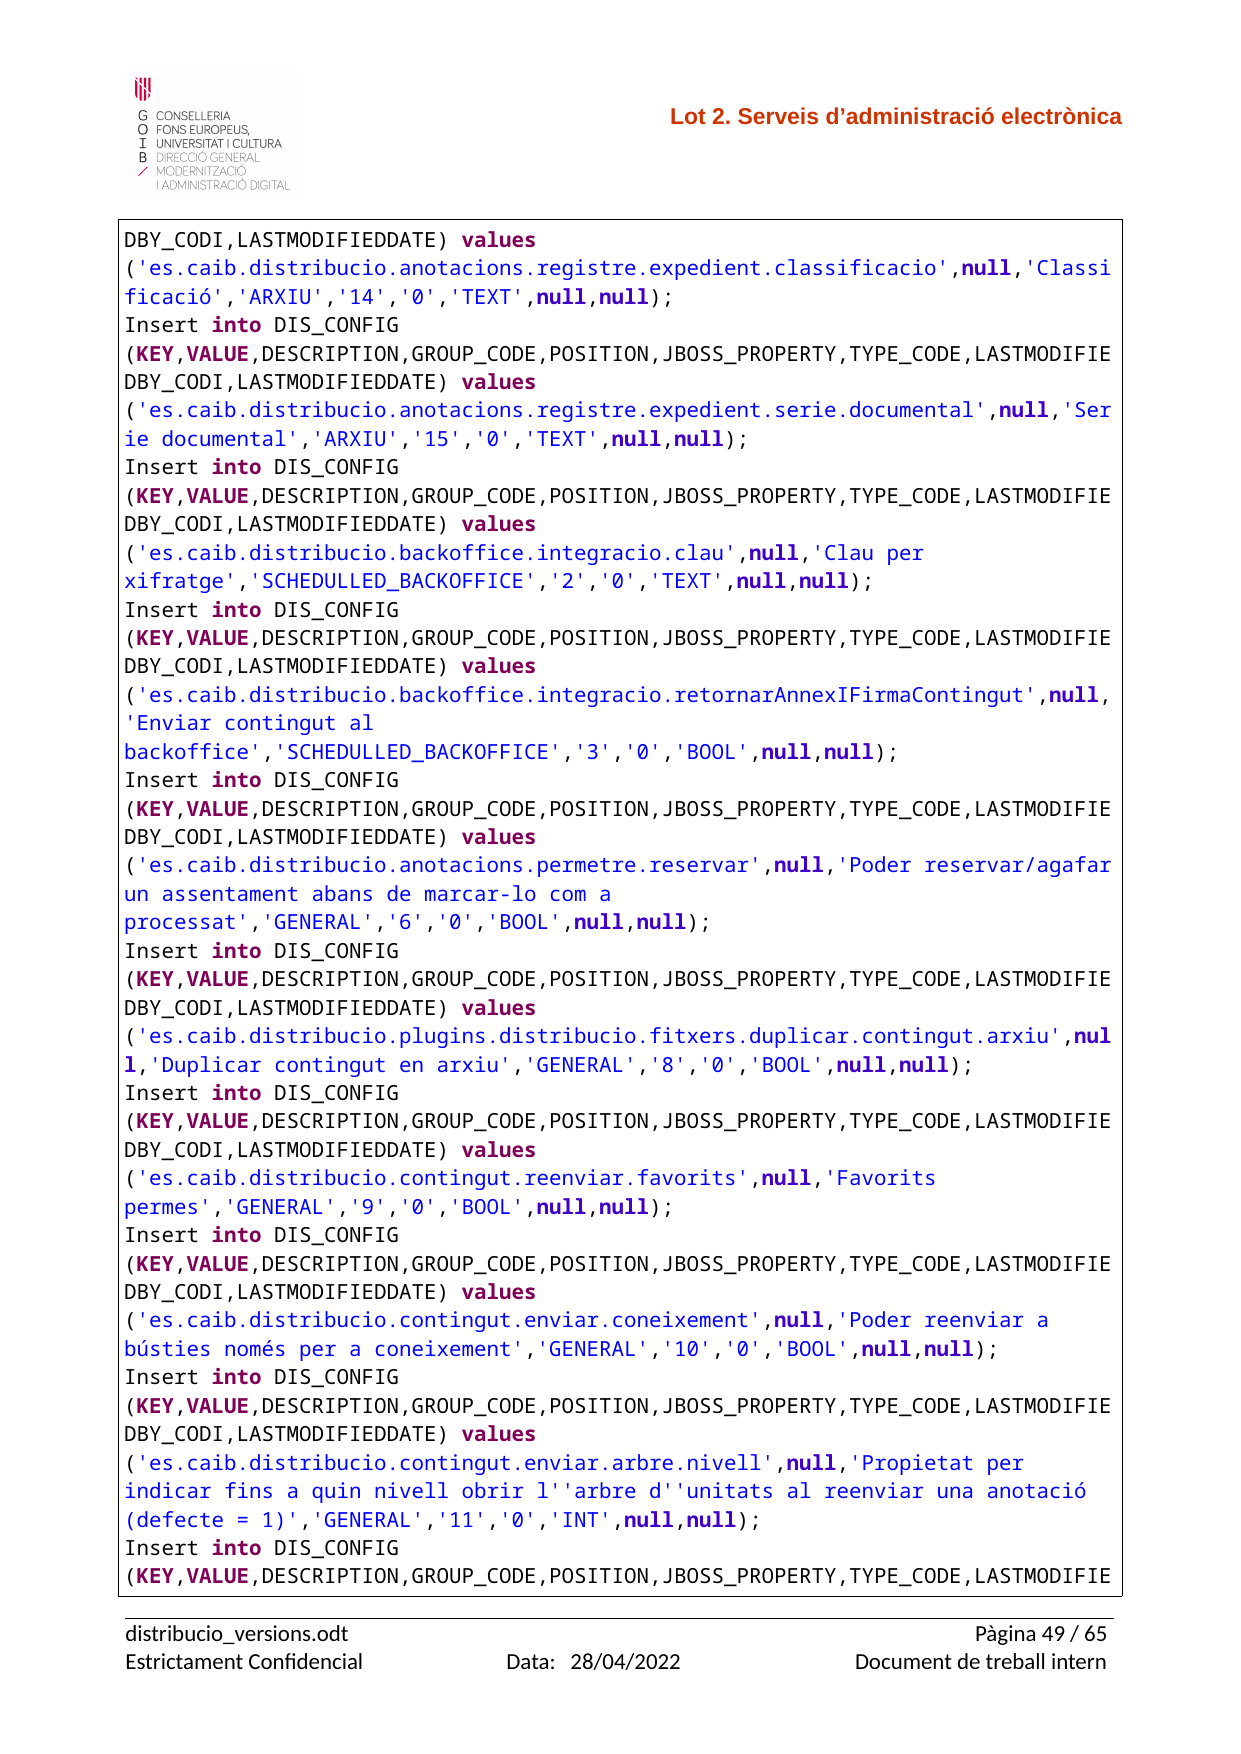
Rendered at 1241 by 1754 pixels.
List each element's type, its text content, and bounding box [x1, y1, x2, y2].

picture [126, 70, 299, 197]
table_header DBY_CODI,LASTMODIFIEDDATE) values ('es.caib.distribucio.anotacions.registre.expedient.classificacio',null,'Classificació','ARXIU','14','0','TEXT',null,null); Insert into DIS_CONFIG (KEY,VALUE,DESCRIPTION,GROUP_CODE,POSITION,JBOSS_PROPERTY,TYPE_CODE,LASTMODIFIEDBY_CODI,LASTMODIFIEDDATE) values ('es.caib.distribucio.anotacions.registre.expedient.serie.documental',null,'Serie documental','ARXIU','15','0','TEXT',null,null); Insert into DIS_CONFIG (KEY,VALUE,DESCRIPTION,GROUP_CODE,POSITION,JBOSS_PROPERTY,TYPE_CODE,LASTMODIFIEDBY_CODI,LASTMODIFIEDDATE) values ('es.caib.distribucio.backoffice.integracio.clau',null,'Clau per xifratge','SCHEDULLED_BACKOFFICE','2','0','TEXT',null,null); Insert into DIS_CONFIG (KEY,VALUE,DESCRIPTION,GROUP_CODE,POSITION,JBOSS_PROPERTY,TYPE_CODE,LASTMODIFIEDBY_CODI,LASTMODIFIEDDATE) values ('es.caib.distribucio.backoffice.integracio.retornarAnnexIFirmaContingut',null,'Enviar contingut al backoffice','SCHEDULLED_BACKOFFICE','3','0','BOOL',null,null); Insert into DIS_CONFIG (KEY,VALUE,DESCRIPTION,GROUP_CODE,POSITION,JBOSS_PROPERTY,TYPE_CODE,LASTMODIFIEDBY_CODI,LASTMODIFIEDDATE) values ('es.caib.distribucio.anotacions.permetre.reservar',null,'Poder reservar/agafar un assentament abans de marcar-lo com a processat','GENERAL','6','0','BOOL',null,null); Insert into DIS_CONFIG (KEY,VALUE,DESCRIPTION,GROUP_CODE,POSITION,JBOSS_PROPERTY,TYPE_CODE,LASTMODIFIEDBY_CODI,LASTMODIFIEDDATE) values ('es.caib.distribucio.plugins.distribucio.fitxers.duplicar.contingut.arxiu',null,'Duplicar contingut en arxiu','GENERAL','8','0','BOOL',null,null); Insert into DIS_CONFIG (KEY,VALUE,DESCRIPTION,GROUP_CODE,POSITION,JBOSS_PROPERTY,TYPE_CODE,LASTMODIFIEDBY_CODI,LASTMODIFIEDDATE) values ('es.caib.distribucio.contingut.reenviar.favorits',null,'Favorits permes','GENERAL','9','0','BOOL',null,null); Insert into DIS_CONFIG (KEY,VALUE,DESCRIPTION,GROUP_CODE,POSITION,JBOSS_PROPERTY,TYPE_CODE,LASTMODIFIEDBY_CODI,LASTMODIFIEDDATE) values ('es.caib.distribucio.contingut.enviar.coneixement',null,'Poder reenviar a bústies només per a coneixement','GENERAL','10','0','BOOL',null,null); Insert into DIS_CONFIG (KEY,VALUE,DESCRIPTION,GROUP_CODE,POSITION,JBOSS_PROPERTY,TYPE_CODE,LASTMODIFIEDBY_CODI,LASTMODIFIEDDATE) values ('es.caib.distribucio.contingut.enviar.arbre.nivell',null,'Propietat per indicar fins a quin nivell obrir l''arbre d''unitats al reenviar una anotació (defecte = 1)','GENERAL','11','0','INT',null,null); Insert into DIS_CONFIG (KEY,VALUE,DESCRIPTION,GROUP_CODE,POSITION,JBOSS_PROPERTY,TYPE_CODE,LASTMODIFIE [119, 220, 1122, 1596]
